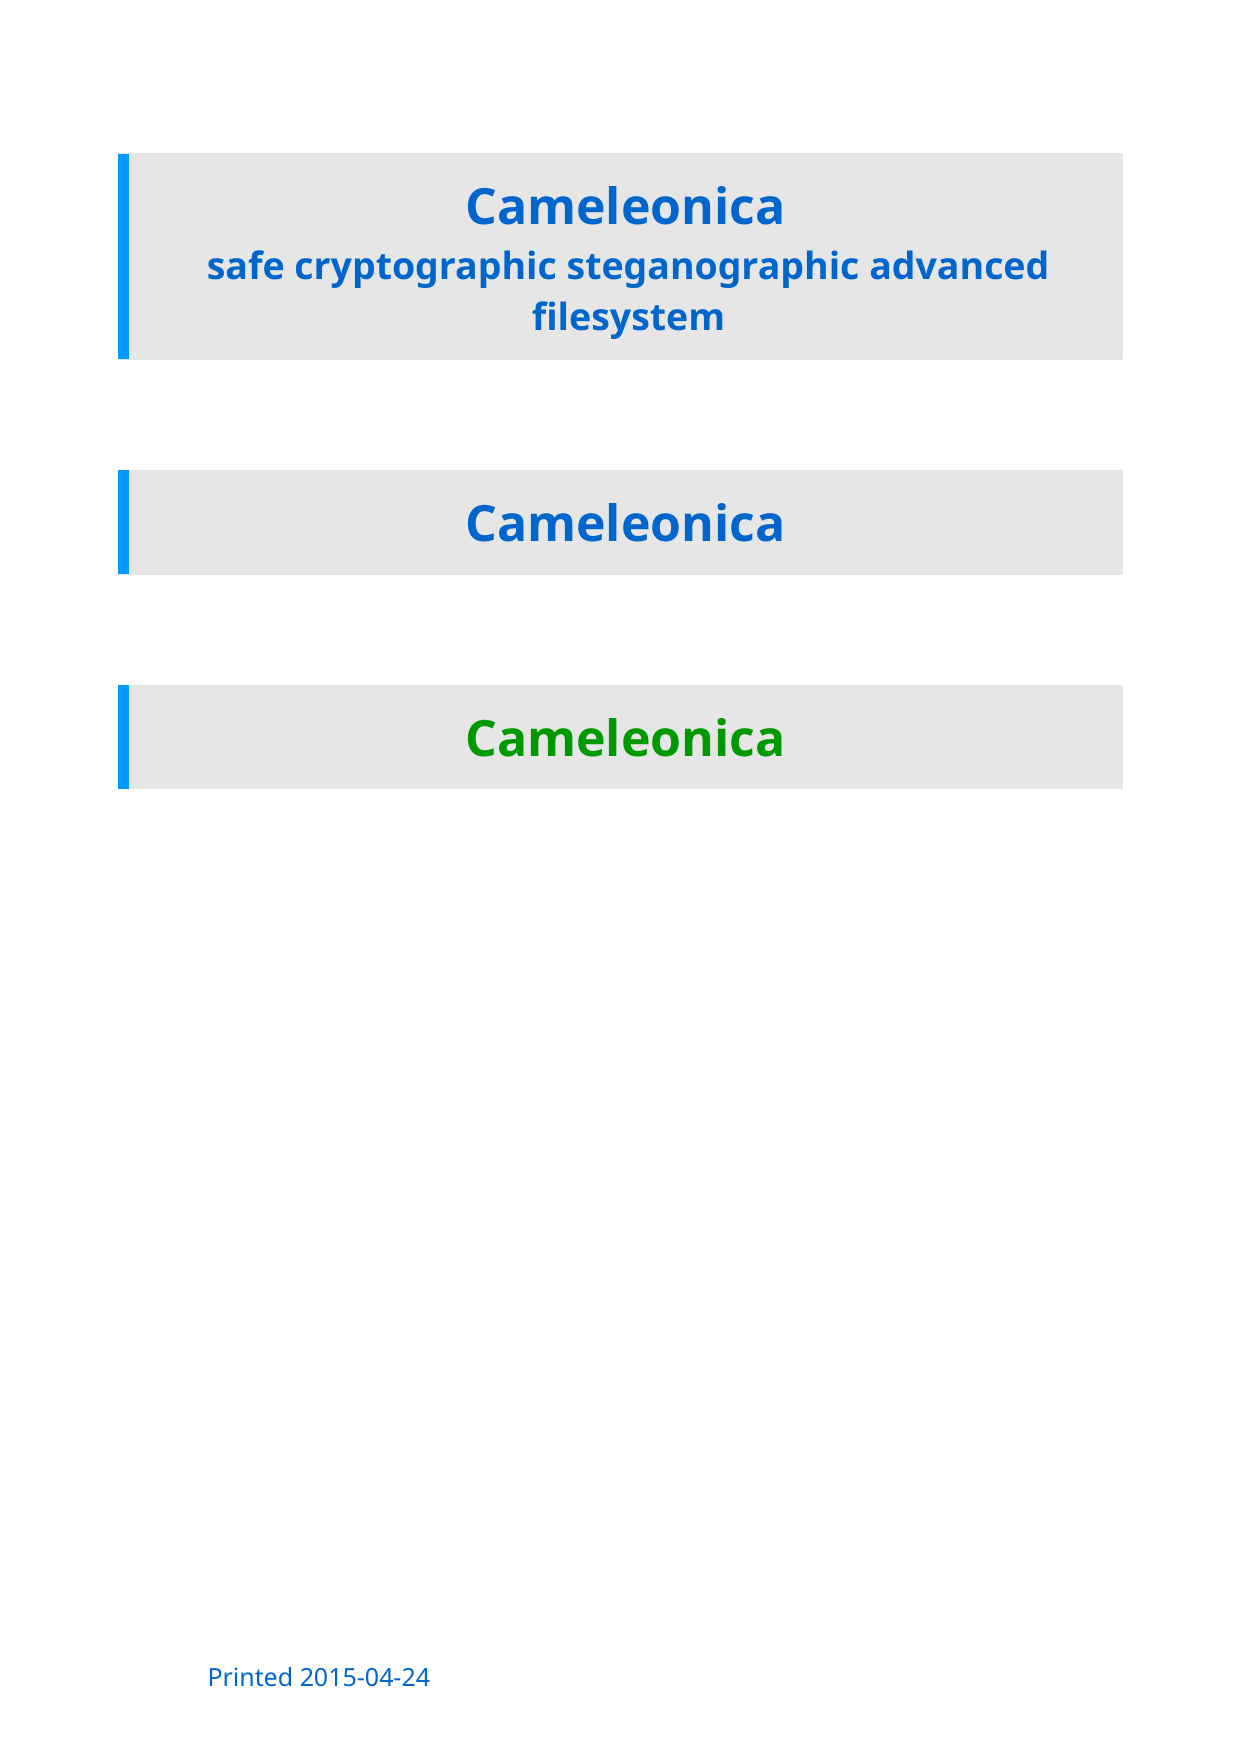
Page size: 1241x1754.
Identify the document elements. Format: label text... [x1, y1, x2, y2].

title Cameleonica [129, 686, 1122, 788]
title Cameleonica [129, 471, 1122, 574]
title Cameleonica safe cryptographic steganographic advanced filesystem [129, 155, 1122, 359]
